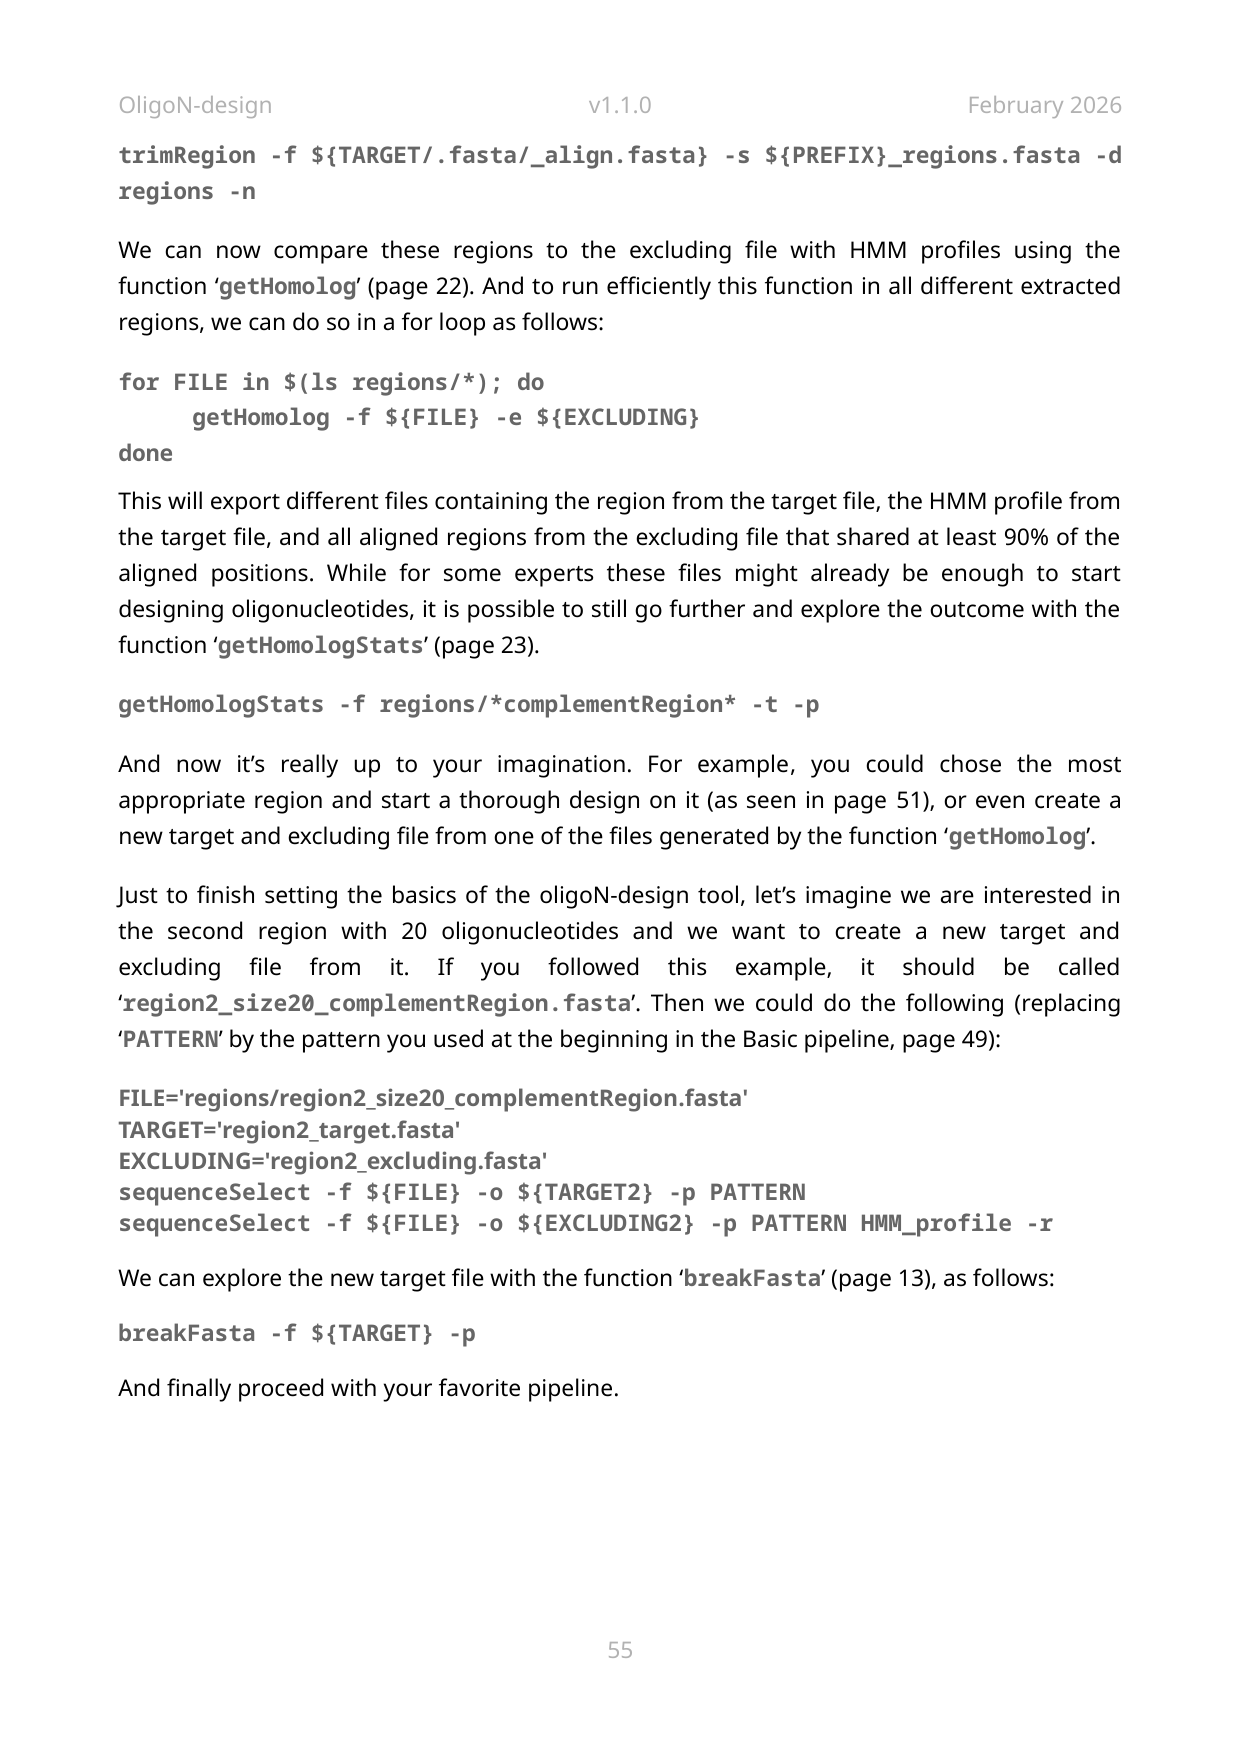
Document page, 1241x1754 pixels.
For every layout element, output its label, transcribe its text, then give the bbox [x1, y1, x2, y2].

text And finally proceed with your favorite pipeline. [118, 1372, 1122, 1403]
text getHomologStats -f regions/*complementRegion* -t -p [118, 688, 1122, 719]
text done [118, 437, 1122, 468]
text We can now compare these regions to the excluding file with HMM profiles using the function ‘getHomolog’ (page 22). And to run efficiently this function in all different extracted regions, we can do so in a for loop as follows: [118, 234, 1122, 337]
text getHomolog -f ${FILE} -e ${EXCLUDING} [118, 401, 1122, 433]
text Just to finish setting the basics of the oligoN-design tool, let’s imagine we are interested in the second region with 20 oligonucleotides and we want to create a new target and excluding file from it. If you followed this example, it should be called ‘region2_size20_complementRegion.fasta’. Then we could do the following (replacing ‘PATTERN’ by the pattern you used at the beginning in the Basic pipeline, page 48): [118, 879, 1122, 1054]
text for FILE in $(ls regions/*); do [118, 365, 1122, 397]
text This will export different files containing the region from the target file, the HMM profile from the target file, and all aligned regions from the excluding file that shared at least 90% of the aligned positions. While for some experts these files might already be enough to start designing oligonucleotides, it is possible to still go further and explore the outcome with the function ‘getHomologStats’ (page 23). [118, 485, 1122, 660]
text breakFasta -f ${TARGET} -p [118, 1317, 1122, 1348]
text We can explore the new target file with the function ‘breakFasta’ (page 13), as follows: [118, 1262, 1122, 1293]
text FILE='regions/region2_size20_complementRegion.fasta' TARGET='region2_target.fasta' EXCLUDING='region2_excluding.fasta' sequenceSelect -f ${FILE} -o ${TARGET2} -p PATTERN sequenceSelect -f ${FILE} -o ${EXCLUDING2} -p PATTERN HMM_profile -r [118, 1082, 1122, 1238]
text And now it’s really up to your imagination. For example, you could chose the most appropriate region and start a thorough design on it (as seen in page 50), or even create a new target and excluding file from one of the files generated by the function ‘getHomolog’. [118, 748, 1122, 851]
text trimRegion -f ${TARGET/.fasta/_align.fasta} -s ${PREFIX}_regions.fasta -d regions -n [118, 139, 1122, 206]
